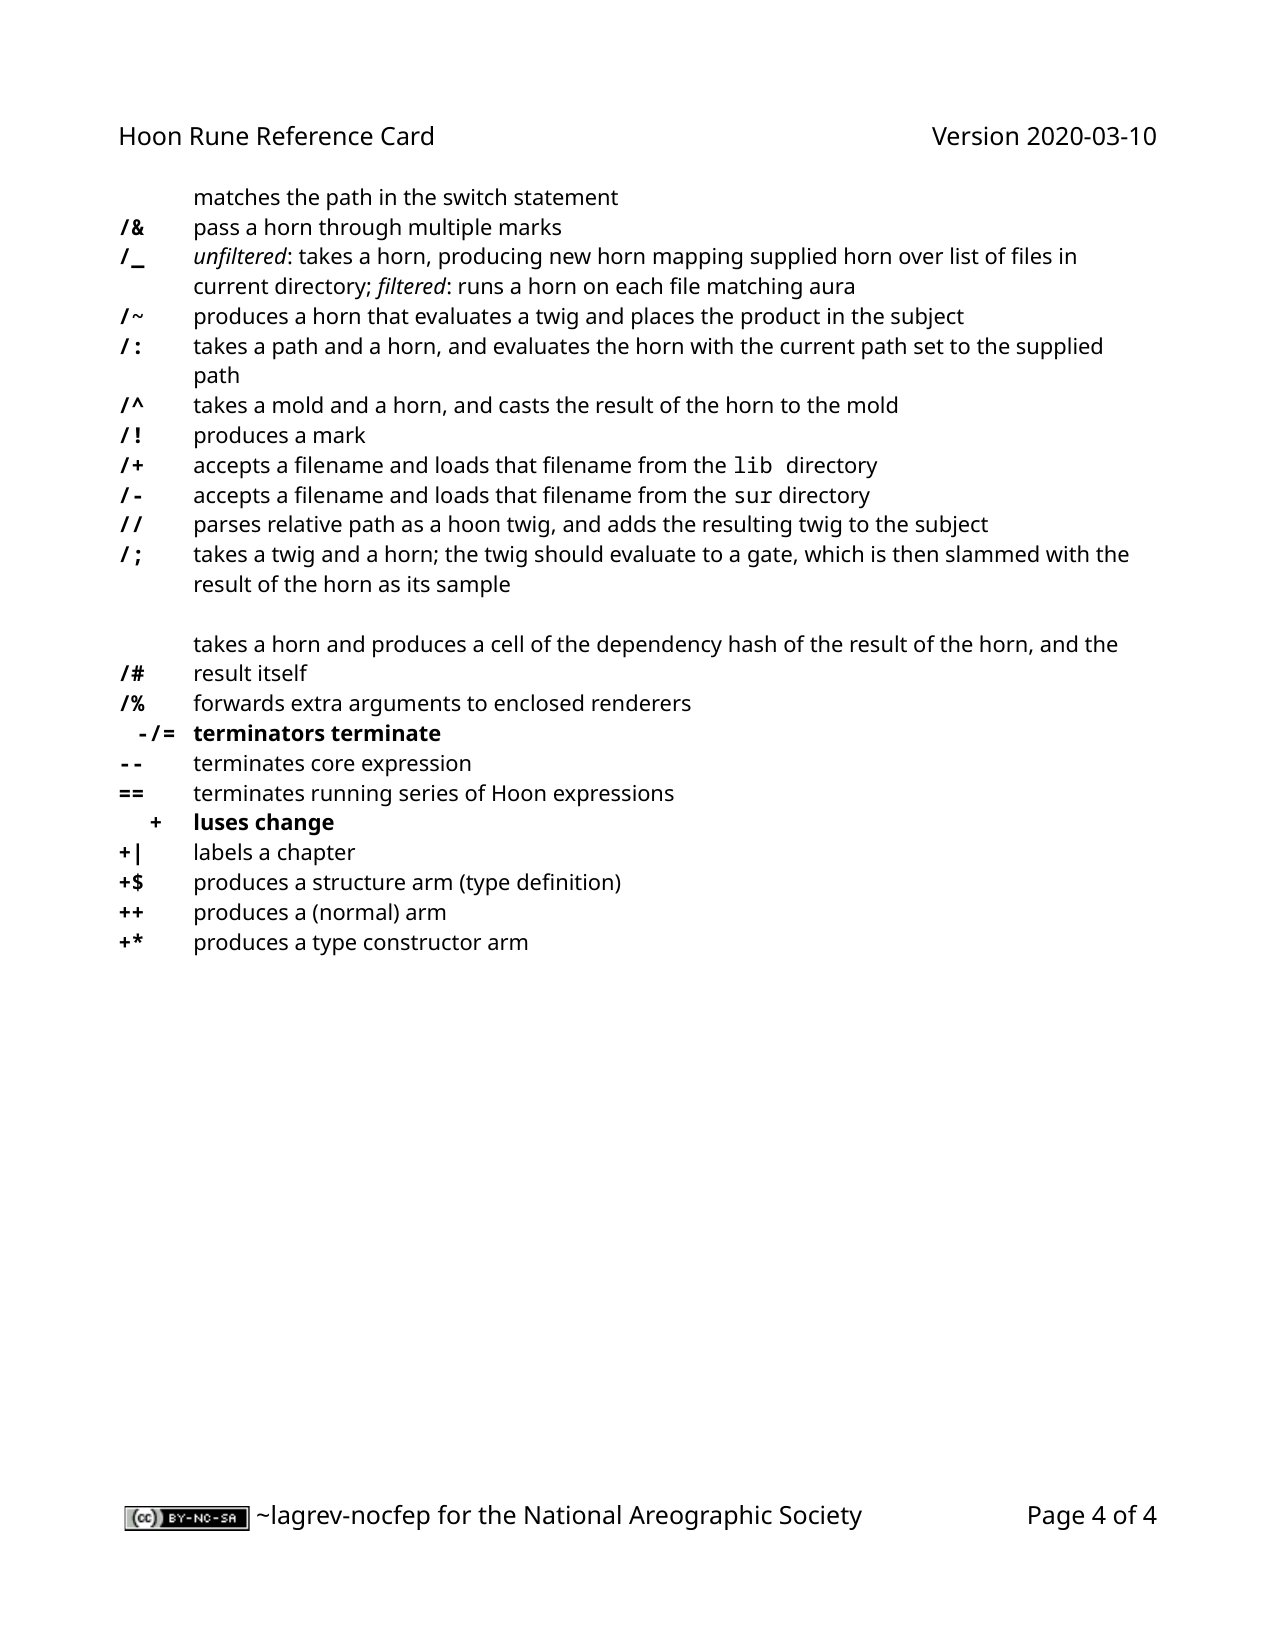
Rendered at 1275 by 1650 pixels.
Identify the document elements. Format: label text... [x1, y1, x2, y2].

table_cell /+ [118, 450, 193, 479]
table_cell accepts a filename and loads that filename from the lib directory [193, 450, 1157, 479]
table_cell takes a path and a horn, and evaluates the horn with the current path set to the supplied path [193, 331, 1157, 390]
table_cell /# [118, 599, 193, 688]
table_cell // [118, 509, 193, 539]
table_cell unfiltered: takes a horn, producing new horn mapping supplied horn over list of files in current directory; filtered: runs a horn on each file matching aura [193, 241, 1157, 301]
table_cell /& [118, 211, 193, 241]
table_cell [118, 182, 193, 211]
table_cell takes a twig and a horn; the twig should evaluate to a gate, which is then slammed with the result of the horn as its sample [193, 539, 1157, 599]
table_cell matches the path in the switch statement [193, 182, 1157, 211]
table_cell accepts a filename and loads that filename from the sur directory [193, 480, 1157, 509]
table_cell luses change [193, 807, 1157, 837]
table_cell produces a (normal) arm [193, 897, 1157, 926]
table_cell /^ [118, 390, 193, 420]
table_cell +| [118, 837, 193, 867]
table_cell takes a mold and a horn, and casts the result of the horn to the mold [193, 390, 1157, 420]
table_cell produces a structure arm (type definition) [193, 867, 1157, 897]
table_cell + [118, 807, 193, 837]
table_cell == [118, 778, 193, 807]
table_cell takes a horn and produces a cell of the dependency hash of the result of the horn, and the result itself [193, 599, 1157, 688]
table_cell ++ [118, 897, 193, 926]
table_cell /; [118, 539, 193, 599]
table_cell /! [118, 420, 193, 450]
table_cell /: [118, 331, 193, 390]
picture [124, 1506, 250, 1531]
table_cell produces a type constructor arm [193, 926, 1157, 956]
table_cell /% [118, 688, 193, 718]
table_cell terminates running series of Hoon expressions [193, 778, 1157, 807]
table_cell +$ [118, 867, 193, 897]
table_cell /_ [118, 241, 193, 301]
table_cell forwards extra arguments to enclosed renderers [193, 688, 1157, 718]
table_cell produces a mark [193, 420, 1157, 450]
table_cell parses relative path as a hoon twig, and adds the resulting twig to the subject [193, 509, 1157, 539]
table_cell -- [118, 748, 193, 777]
table_cell labels a chapter [193, 837, 1157, 867]
table_cell +* [118, 926, 193, 956]
table_cell produces a horn that evaluates a twig and places the product in the subject [193, 301, 1157, 331]
table_cell terminates core expression [193, 748, 1157, 777]
table_cell /~ [118, 301, 193, 331]
table_cell pass a horn through multiple marks [193, 211, 1157, 241]
table_cell /- [118, 480, 193, 509]
table_cell terminators terminate [193, 718, 1157, 748]
table_cell -/= [118, 718, 193, 748]
